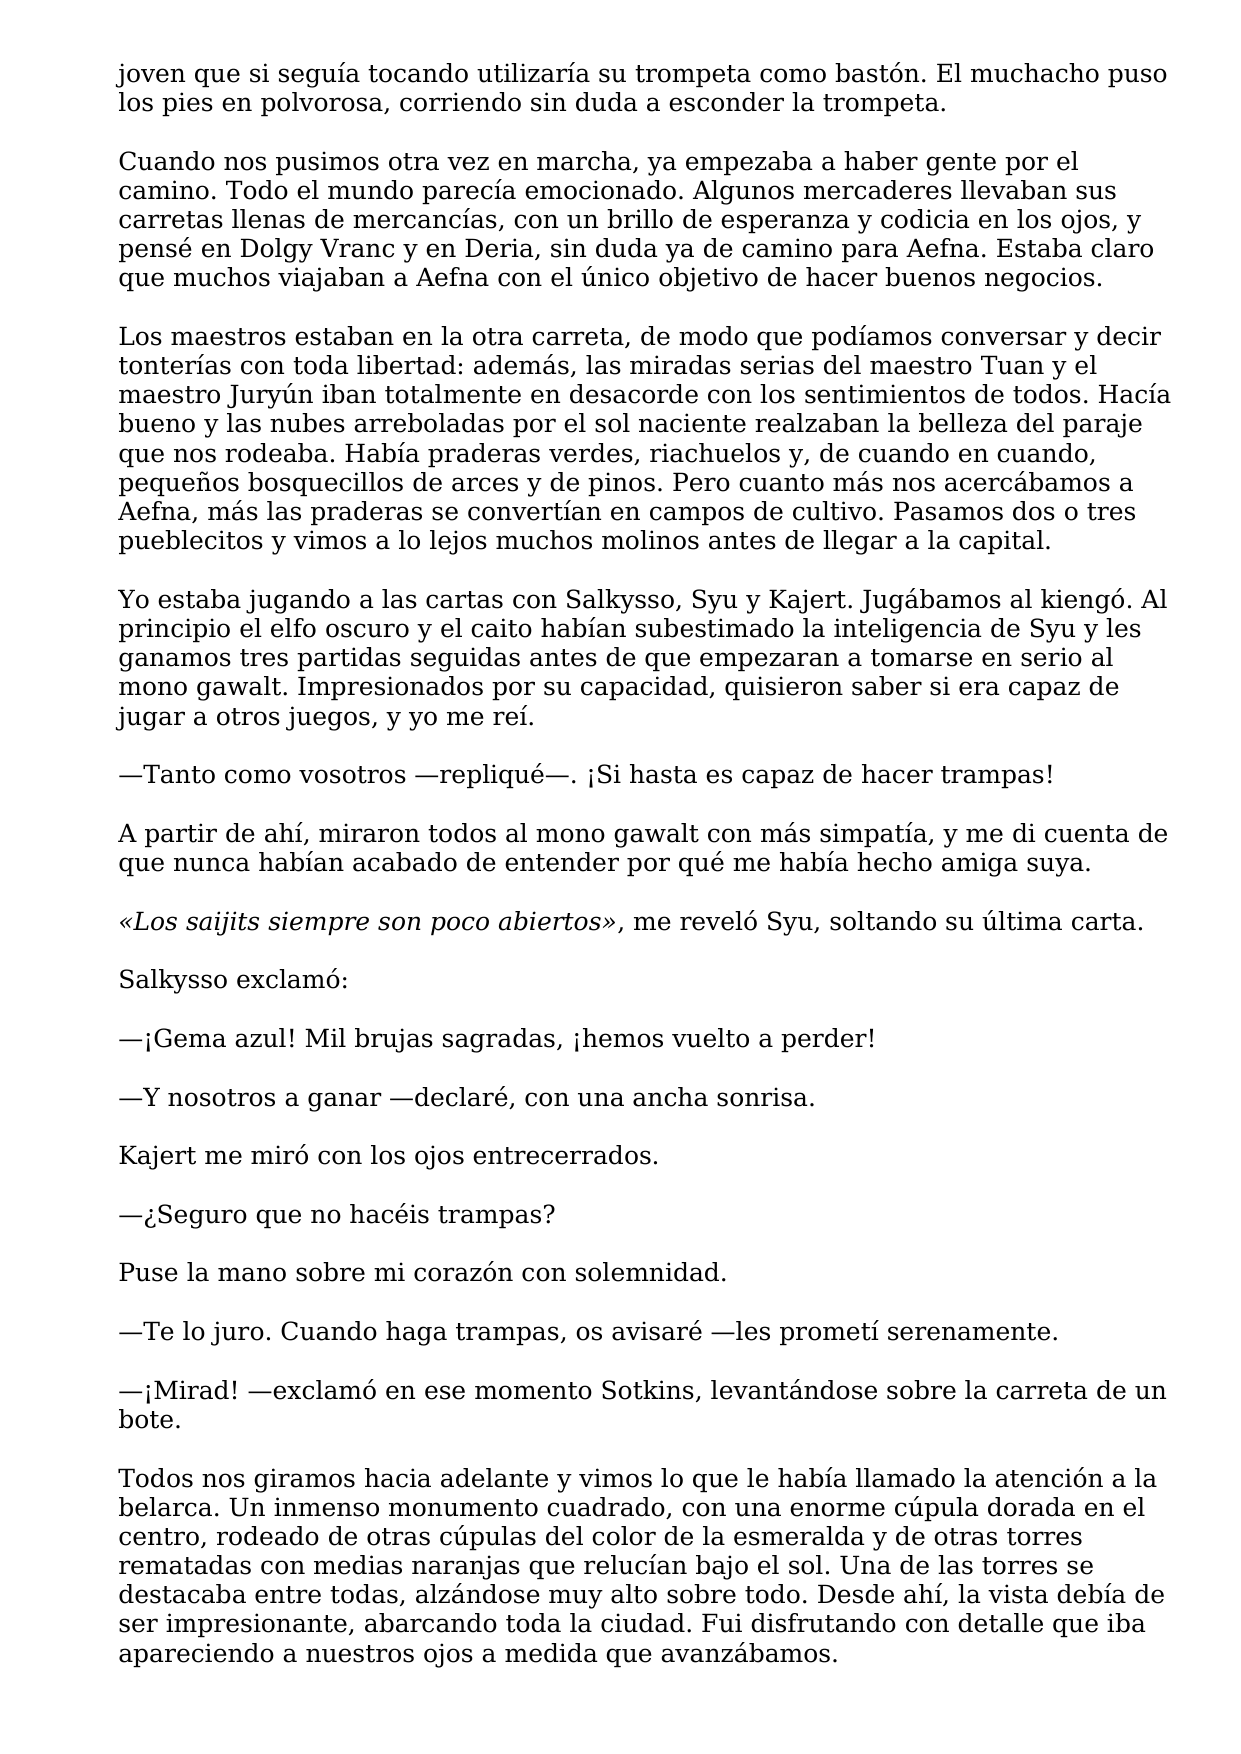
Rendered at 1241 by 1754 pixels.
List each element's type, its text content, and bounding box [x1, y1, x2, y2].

text —¿Seguro que no hacéis trampas? [118, 1200, 1181, 1229]
text —Te lo juro. Cuando haga trampas, os avisaré —les prometí serenamente. [118, 1317, 1181, 1346]
text Yo estaba jugando a las cartas con Salkysso, Syu y Kajert. Jugábamos al kiengó. Al principio el elfo oscuro y el caito habían subestimado la inteligencia de Syu y les ganamos tres partidas seguidas antes de que empezaran a tomarse en serio al mono gawalt. Impresionados por su capacidad, quisieron saber si era capaz de jugar a otros juegos, y yo me reí. [118, 585, 1181, 731]
text «Los saijits siempre son poco abiertos», me reveló Syu, soltando su última carta. [118, 907, 1181, 936]
text —Y nosotros a ganar —declaré, con una ancha sonrisa. [118, 1083, 1181, 1112]
text Todos nos giramos hacia adelante y vimos lo que le había llamado la atención a la belarca. Un inmenso monumento cuadrado, con una enorme cúpula dorada en el centro, rodeado de otras cúpulas del color de la esmeralda y de otras torres rematadas con medias naranjas que relucían bajo el sol. Una de las torres se destacaba entre todas, alzándose muy alto sobre todo. Desde ahí, la vista debía de ser impresionante, abarcando toda la ciudad. Fui disfrutando con detalle que iba apareciendo a nuestros ojos a medida que avanzábamos. [118, 1464, 1181, 1668]
text A partir de ahí, miraron todos al mono gawalt con más simpatía, y me di cuenta de que nunca habían acabado de entender por qué me había hecho amiga suya. [118, 819, 1181, 877]
text Cuando nos pusimos otra vez en marcha, ya empezaba a haber gente por el camino. Todo el mundo parecía emocionado. Algunos mercaderes llevaban sus carretas llenas de mercancías, con un brillo de esperanza y codicia en los ojos, y pensé en Dolgy Vranc y en Deria, sin duda ya de camino para Aefna. Estaba claro que muchos viajaban a Aefna con el único objetivo de hacer buenos negocios. [118, 147, 1181, 293]
text Salkysso exclamó: [118, 965, 1181, 994]
text —¡Mirad! —exclamó en ese momento Sotkins, levantándose sobre la carreta de un bote. [118, 1376, 1181, 1434]
text —Tanto como vosotros —repliqué—. ¡Si hasta es capaz de hacer trampas! [118, 760, 1181, 789]
text Kajert me miró con los ojos entrecerrados. [118, 1141, 1181, 1171]
text —¡Gema azul! Mil brujas sagradas, ¡hemos vuelto a perder! [118, 1024, 1181, 1053]
text joven que si seguía tocando utilizaría su trompeta como bastón. El muchacho puso los pies en polvorosa, corriendo sin duda a esconder la trompeta. [118, 59, 1181, 117]
text Puse la mano sobre mi corazón con solemnidad. [118, 1259, 1181, 1288]
text Los maestros estaban en la otra carreta, de modo que podíamos conversar y decir tonterías con toda libertad: además, las miradas serias del maestro Tuan y el maestro Juryún iban totalmente en desacorde con los sentimientos de todos. Hacía bueno y las nubes arreboladas por el sol naciente realzaban la belleza del paraje que nos rodeaba. Había praderas verdes, riachuelos y, de cuando en cuando, pequeños bosquecillos de arces y de pinos. Pero cuanto más nos acercábamos a Aefna, más las praderas se convertían en campos de cultivo. Pasamos dos o tres pueblecitos y vimos a lo lejos muchos molinos antes de llegar a la capital. [118, 322, 1181, 556]
